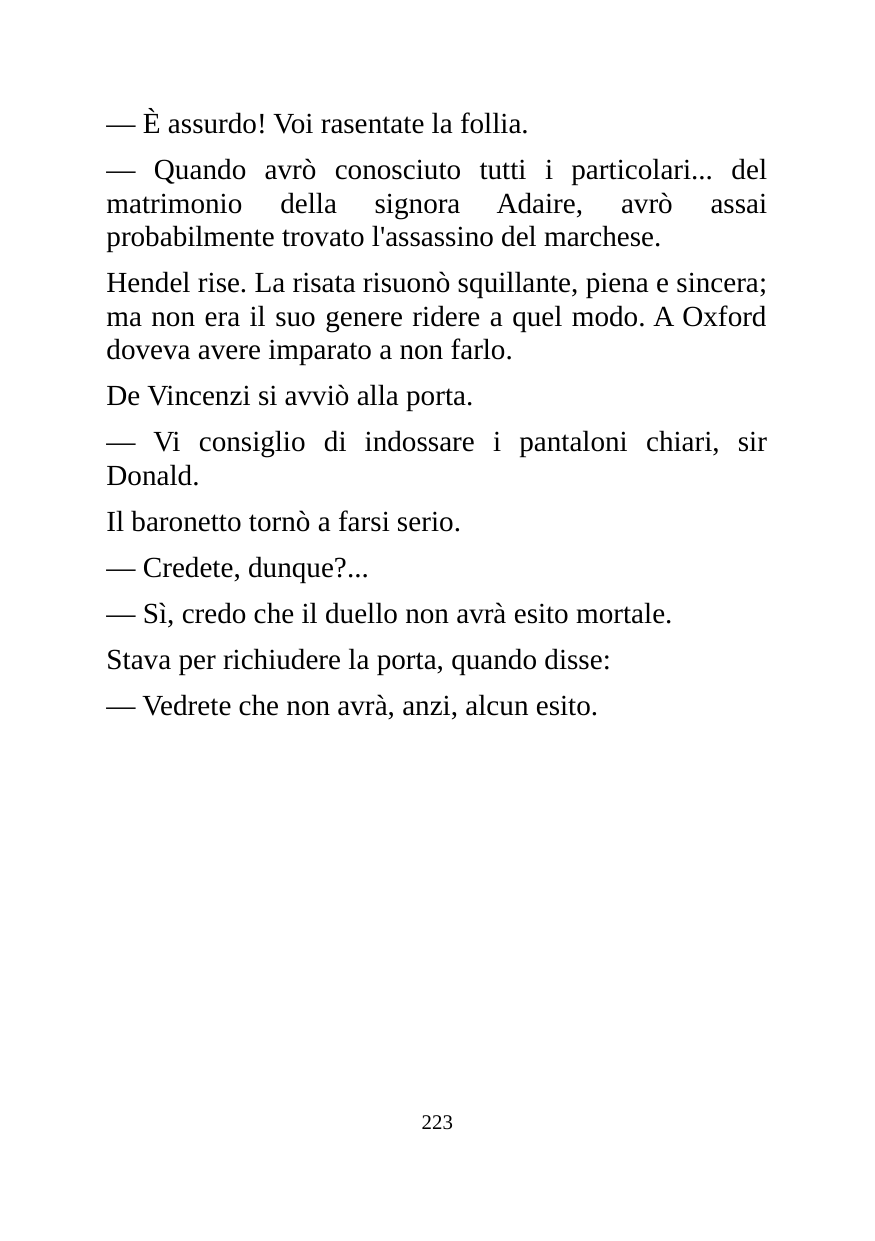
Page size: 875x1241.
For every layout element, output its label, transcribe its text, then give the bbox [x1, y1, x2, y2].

text — Credete, dunque?... [106, 550, 768, 584]
text — Vedrete che non avrà, anzi, alcun esito. [106, 688, 768, 722]
text — È assurdo! Voi rasentate la follia. [106, 106, 768, 140]
text Hendel rise. La risata risuonò squillante, piena e sincera; ma non era il suo genere ridere a quel modo. A Oxford doveva avere imparato a non farlo. [106, 265, 768, 366]
text — Quando avrò conosciuto tutti i particolari... del matrimonio della signora Adaire, avrò assai probabilmente trovato l'assassino del marchese. [106, 152, 768, 253]
text Stava per richiudere la porta, quando disse: [106, 642, 768, 676]
text — Sì, credo che il duello non avrà esito mortale. [106, 596, 768, 630]
text Il baronetto tornò a farsi serio. [106, 504, 768, 538]
text — Vi consiglio di indossare i pantaloni chiari, sir Donald. [106, 424, 768, 492]
text De Vincenzi si avviò alla porta. [106, 378, 768, 412]
